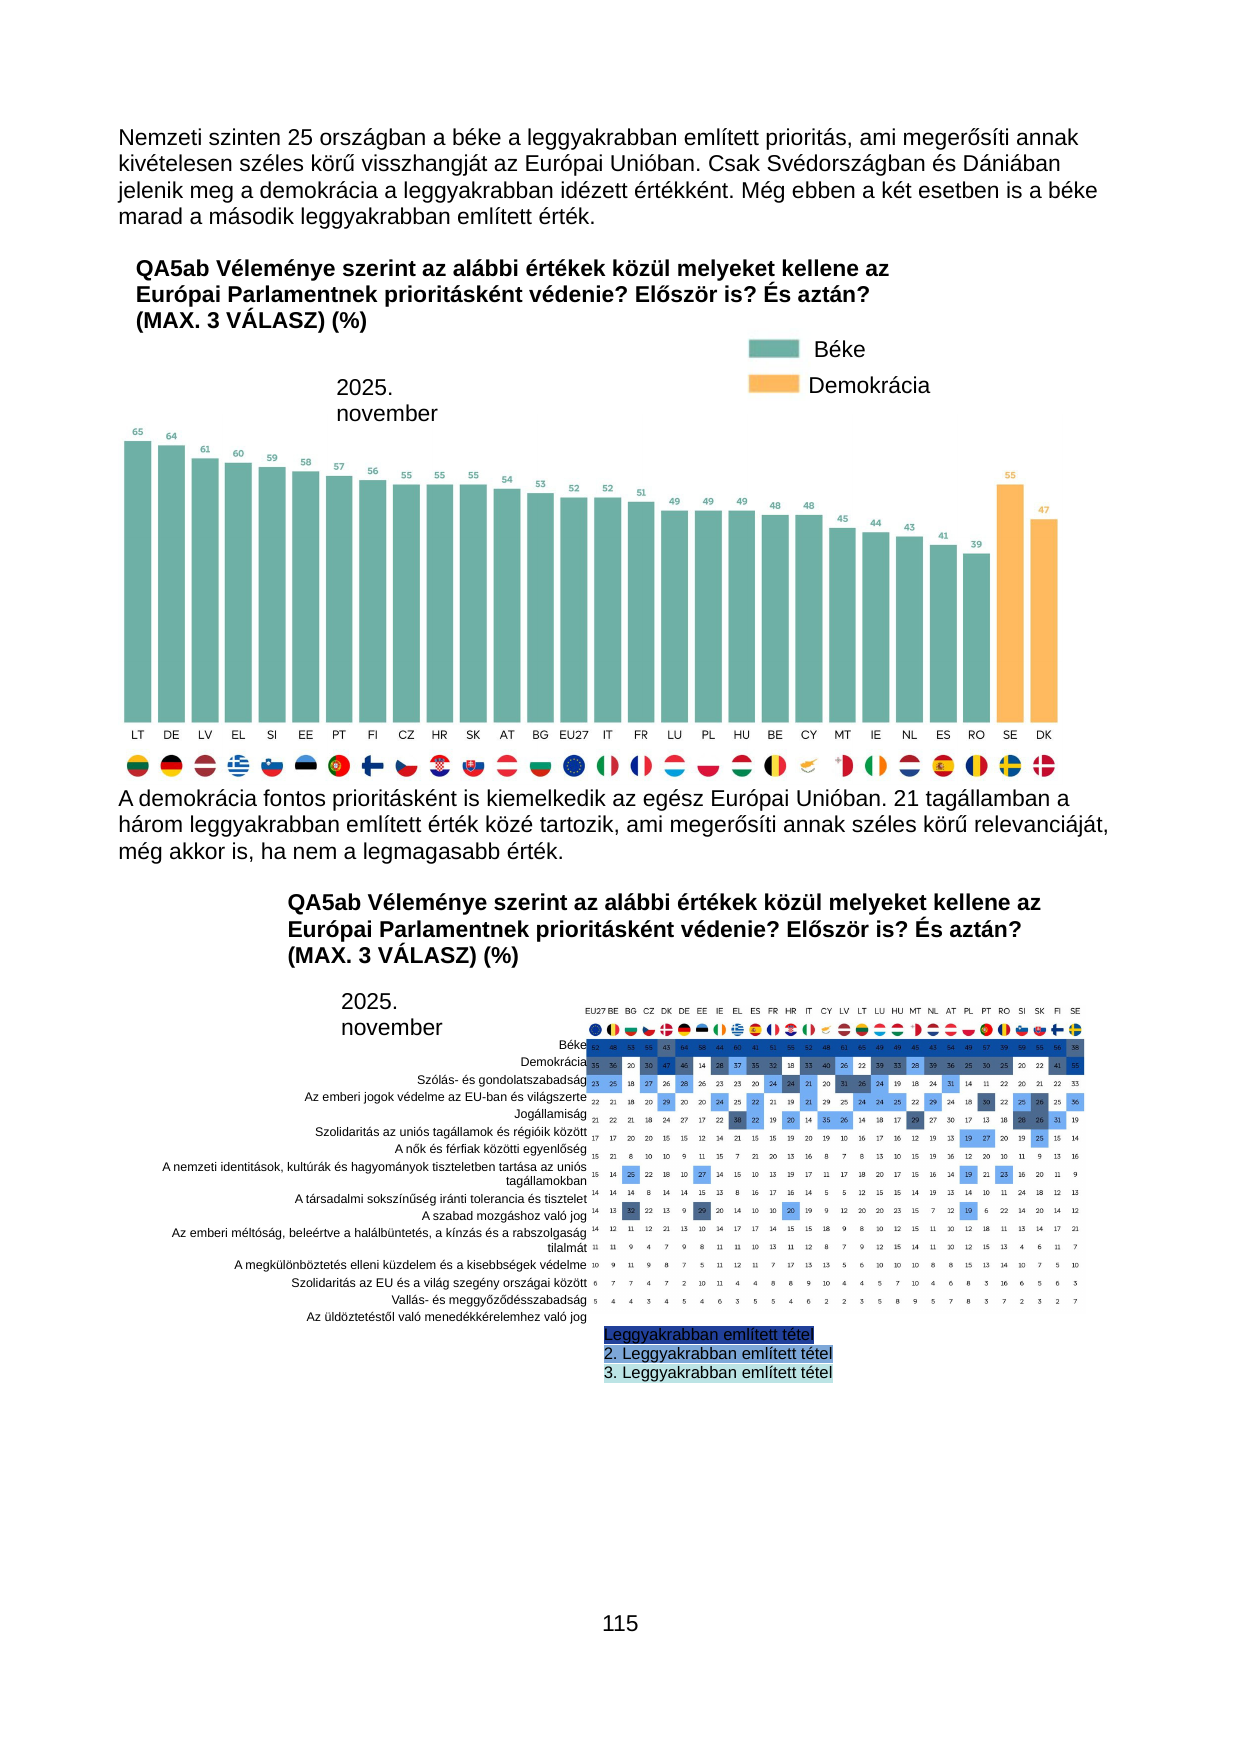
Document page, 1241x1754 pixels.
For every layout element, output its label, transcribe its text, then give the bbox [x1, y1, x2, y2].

picture [812, 379, 816, 391]
picture [580, 1005, 1086, 1314]
text Nemzeti szinten 25 országban a béke a leggyakrabban említett prioritás, ami megerősíti annak kivételesen széles körű visszhangját az Európai Unióban. Csak Svédországban és Dániában jelenik meg a demokrácia a leggyakrabban idézett értékként. Még ebben a két esetben is a béke marad a második leggyakrabban említett érték. [118, 124, 1122, 229]
text A demokrácia fontos prioritásként is kiemelkedik az egész Európai Unióban. 21 tagállamban a három leggyakrabban említett érték közé tartozik, ami megerősíti annak széles körű relevanciáját, még akkor is, ha nem a legmagasabb érték. [118, 241, 1122, 864]
picture [740, 328, 816, 401]
picture [118, 414, 1063, 785]
picture [351, 414, 358, 420]
